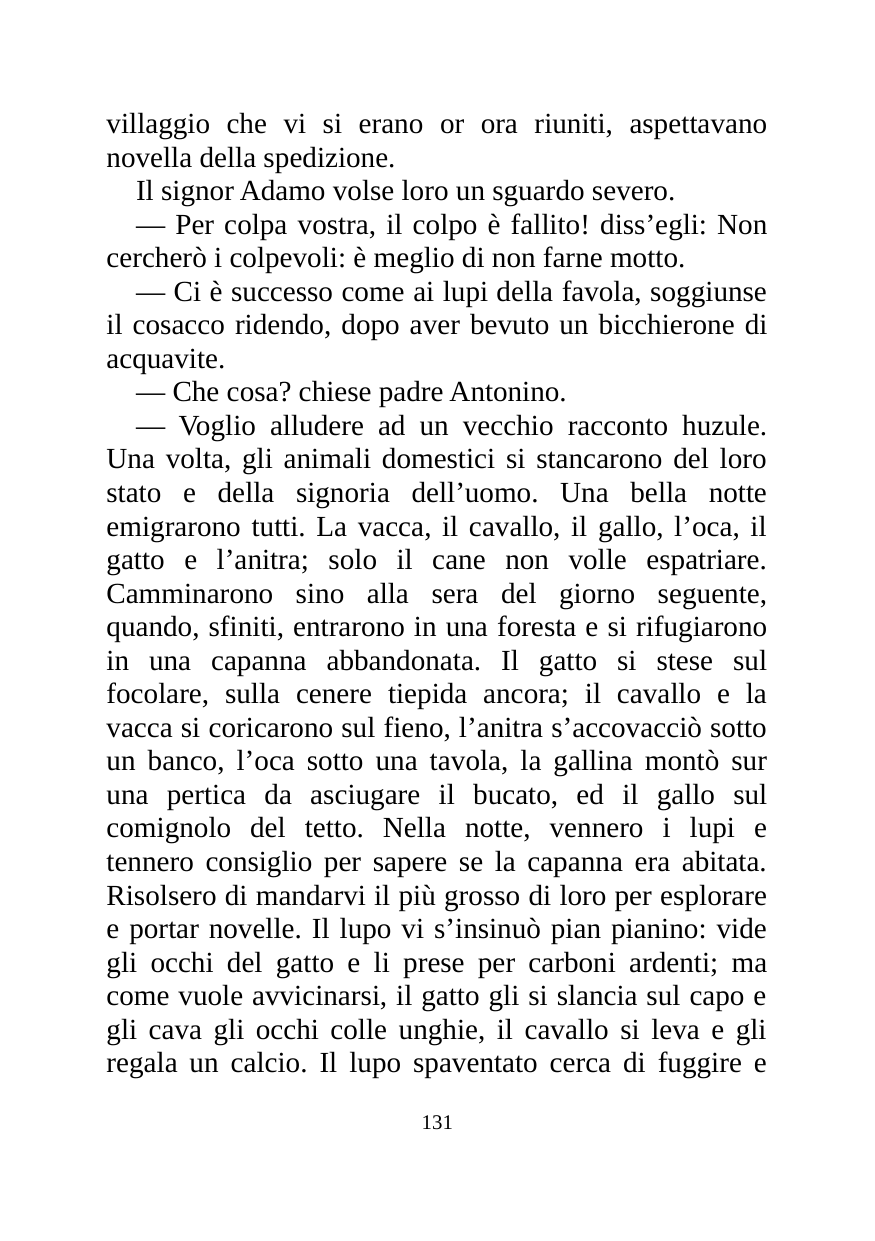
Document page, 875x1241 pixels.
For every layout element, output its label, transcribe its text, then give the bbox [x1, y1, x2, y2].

text — Che cosa? chiese padre Antonino. [106, 374, 768, 408]
text — Per colpa vostra, il colpo è fallito! diss’egli: Non cercherò i colpevoli: è meglio di non farne motto. [106, 207, 768, 274]
text — Ci è successo come ai lupi della favola, soggiunse il cosacco ridendo, dopo aver bevuto un bicchierone di acquavite. [106, 274, 768, 374]
text villaggio che vi si erano or ora riuniti, aspettavano novella della spedizione. [106, 106, 768, 173]
text — Voglio alludere ad un vecchio racconto huzule. Una volta, gli animali domestici si stancarono del loro stato e della signoria dell’uomo. Una bella notte emigrarono tutti. La vacca, il cavallo, il gallo, l’oca, il gatto e l’anitra; solo il cane non volle espatriare. Camminarono sino alla sera del giorno seguente, quando, sfiniti, entrarono in una foresta e si rifugiarono in una capanna abbandonata. Il gatto si stese sul focolare, sulla cenere tiepida ancora; il cavallo e la vacca si coricarono sul fieno, l’anitra s’accovacciò sotto un banco, l’oca sotto una tavola, la gallina montò sur una pertica da asciugare il bucato, ed il gallo sul comignolo del tetto. Nella notte, vennero i lupi e tennero consiglio per sapere se la capanna era abitata. Risolsero di mandarvi il più grosso di loro per esplorare e portar novelle. Il lupo vi s’insinuò pian pianino: vide gli occhi del gatto e li prese per carboni ardenti; ma come vuole avvicinarsi, il gatto gli si slancia sul capo e gli cava gli occhi colle unghie, il cavallo si leva e gli regala un calcio. Il lupo spaventato cerca di fuggire e [106, 408, 768, 1079]
text Il signor Adamo volse loro un sguardo severo. [106, 173, 768, 207]
